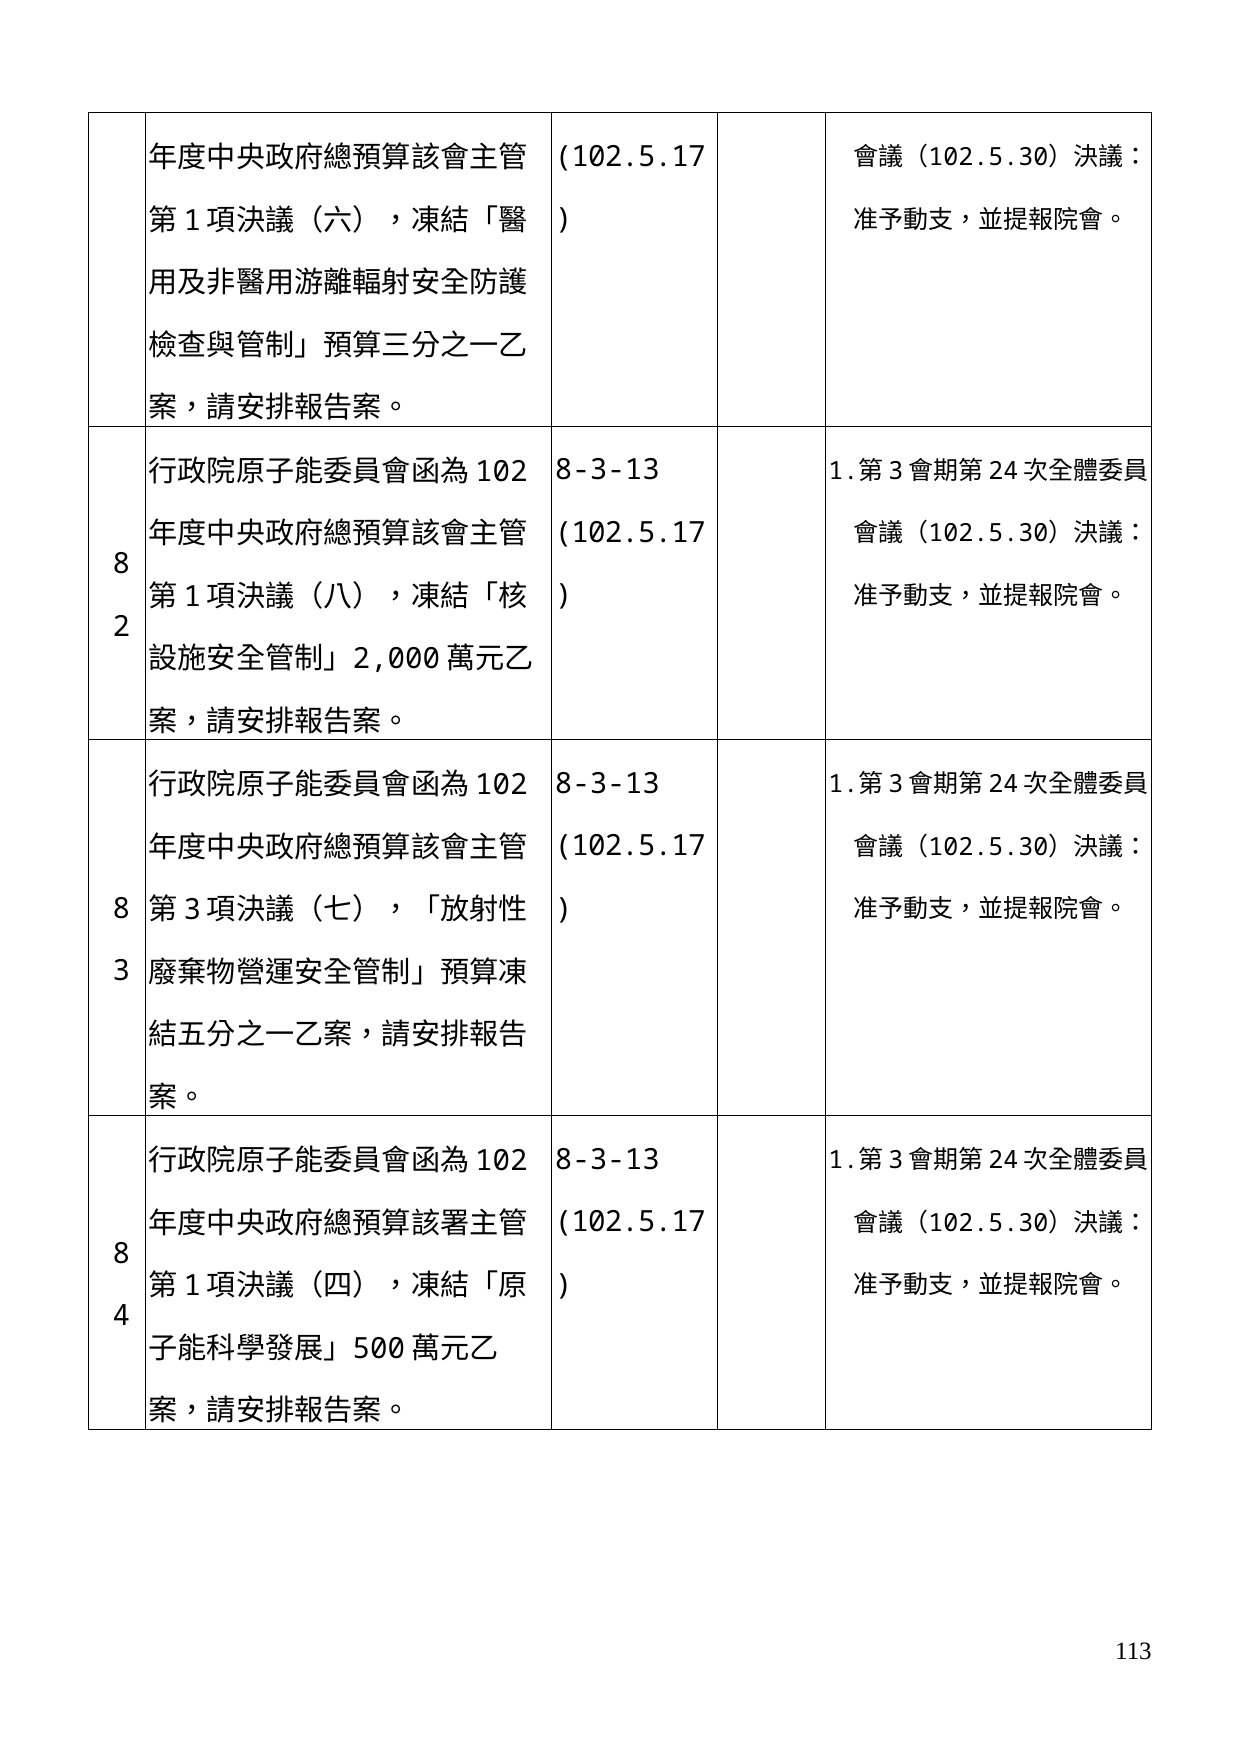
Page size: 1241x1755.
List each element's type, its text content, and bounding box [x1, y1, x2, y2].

table_cell 會議（102.5.30）決議：准予動支，並提報院會。 [826, 113, 1151, 426]
table_cell [89, 113, 145, 426]
table_cell 行政院原子能委員會函為102年度中央政府總預算該署主管第1項決議（四），凍結「原子能科學發展」500萬元乙案，請安排報告案。 [146, 1116, 551, 1429]
table_cell 1.第3會期第24次全體委員會議（102.5.30）決議：准予動支，並提報院會。 [826, 740, 1151, 1115]
table_cell 8-3-13 (102.5.17) [552, 427, 717, 739]
table_cell (102.5.17) [552, 113, 717, 426]
table_cell 1.第3會期第24次全體委員會議（102.5.30）決議：准予動支，並提報院會。 [826, 1116, 1151, 1429]
table_cell [718, 1116, 825, 1429]
table_cell 8-3-13 (102.5.17) [552, 1116, 717, 1429]
table_cell [718, 113, 825, 426]
table_cell 行政院原子能委員會函為102年度中央政府總預算該會主管第1項決議（八），凍結「核設施安全管制」2,000萬元乙案，請安排報告案。 [146, 427, 551, 739]
table_cell [89, 427, 145, 739]
table_cell 1.第3會期第24次全體委員會議（102.5.30）決議：准予動支，並提報院會。 [826, 427, 1151, 739]
table_cell 行政院原子能委員會函為102年度中央政府總預算該會主管第3項決議（七），「放射性廢棄物營運安全管制」預算凍結五分之一乙案，請安排報告案。 [146, 740, 551, 1115]
table_cell 年度中央政府總預算該會主管第1項決議（六），凍結「醫用及非醫用游離輻射安全防護檢查與管制」預算三分之一乙案，請安排報告案。 [146, 113, 551, 426]
table_cell [89, 1116, 145, 1429]
table_cell [89, 740, 145, 1115]
table_cell [718, 427, 825, 739]
table_cell 8-3-13 (102.5.17) [552, 740, 717, 1115]
table_cell [718, 740, 825, 1115]
